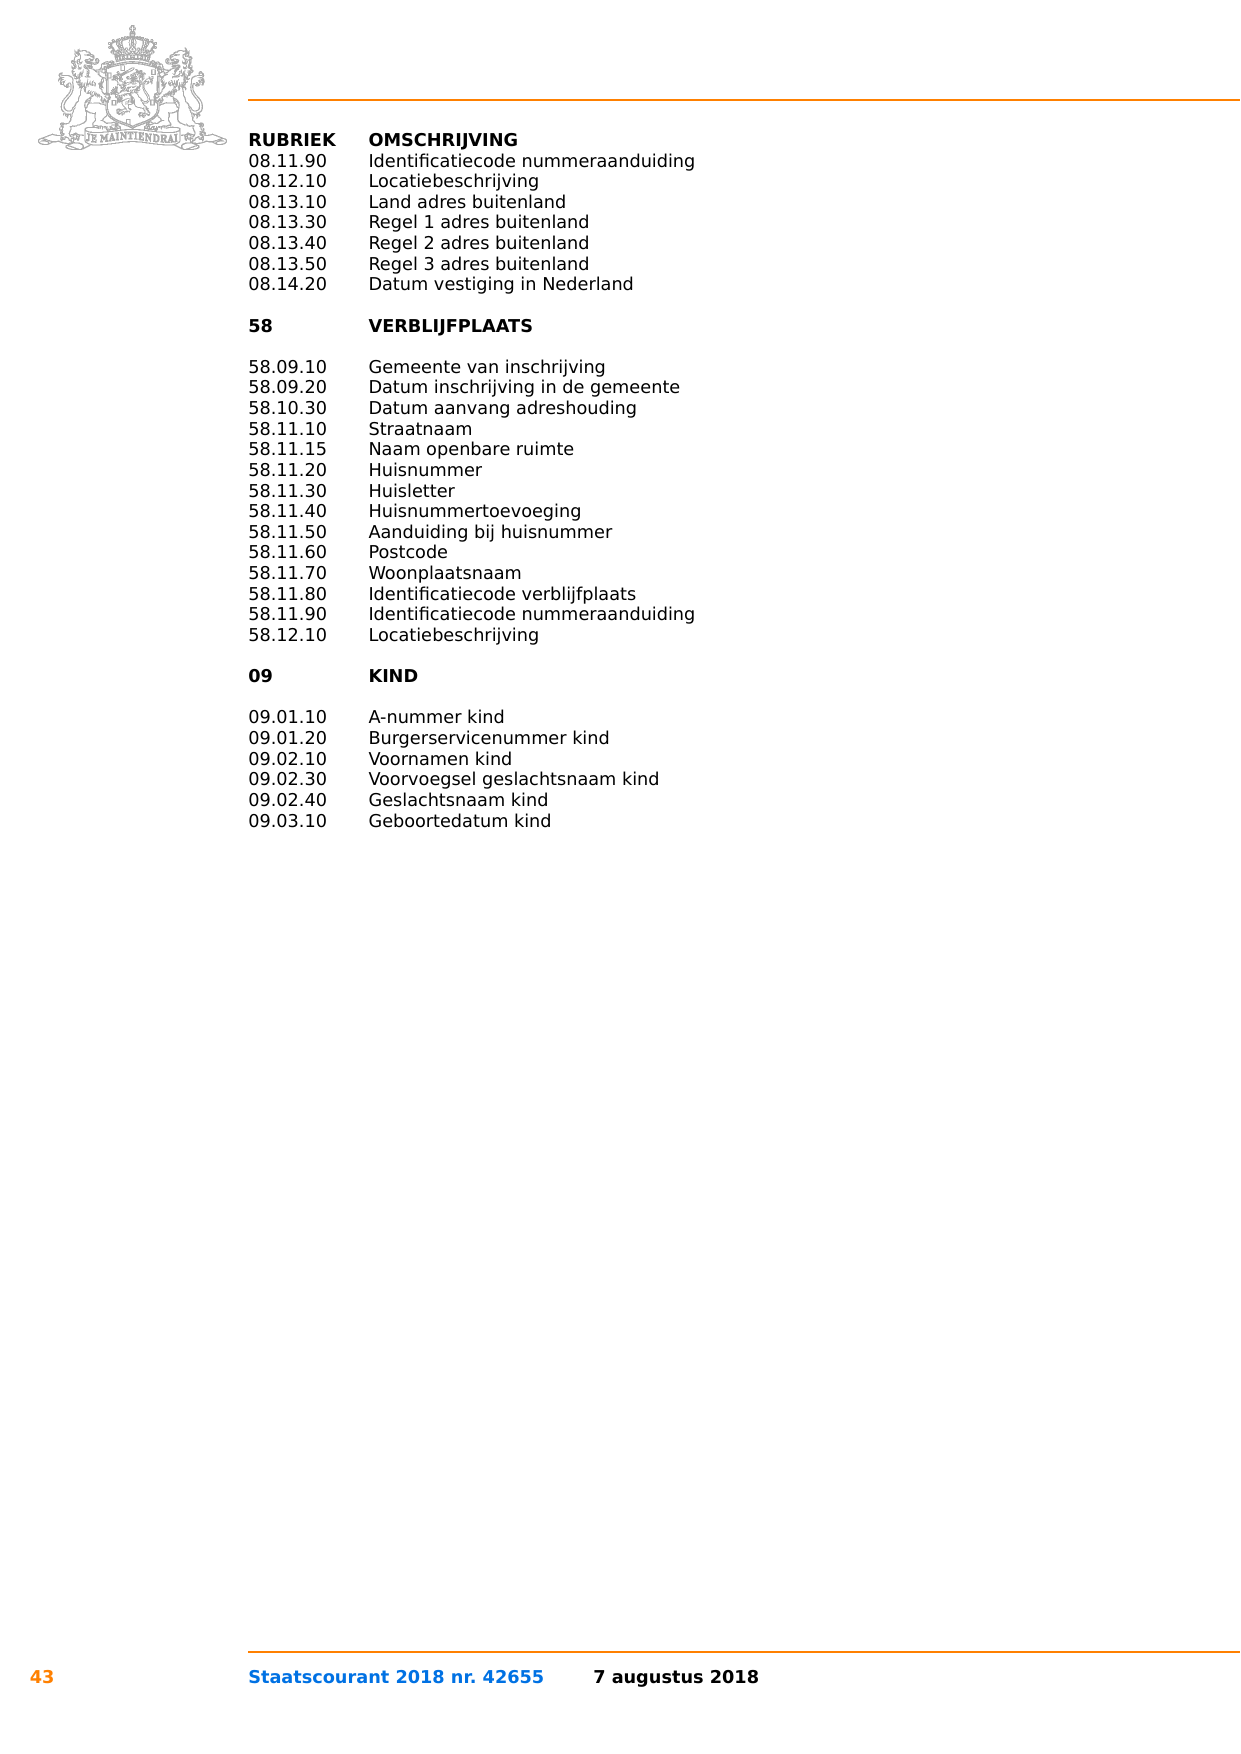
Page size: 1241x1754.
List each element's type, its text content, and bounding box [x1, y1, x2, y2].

table_cell Gemeente van inschrijving [363, 357, 1163, 377]
table_cell [363, 295, 1163, 316]
table_cell Huisnummertoevoeging [363, 501, 1163, 522]
table_cell Burgerservicenummer kind [363, 728, 1163, 749]
table_cell [248, 646, 362, 666]
table_cell Identificatiecode verblijfplaats [363, 584, 1163, 604]
table_cell Geboortedatum kind [363, 811, 1163, 831]
table_cell 58.11.10 [248, 419, 362, 439]
table_cell 58.11.15 [248, 439, 362, 460]
table_cell Woonplaatsnaam [363, 563, 1163, 584]
table_cell Naam openbare ruimte [363, 439, 1163, 460]
table_cell [363, 687, 1163, 707]
table_cell 58.11.70 [248, 563, 362, 584]
table_cell Land adres buitenland [363, 192, 1163, 212]
table_cell 58.11.80 [248, 584, 362, 604]
table_cell Datum vestiging in Nederland [363, 274, 1163, 295]
table_cell 08.12.10 [248, 171, 362, 192]
table_cell Locatiebeschrijving [363, 171, 1163, 192]
table_cell Straatnaam [363, 419, 1163, 439]
table_cell [363, 336, 1163, 357]
table_cell Voornamen kind [363, 749, 1163, 769]
table_cell 08.13.40 [248, 233, 362, 254]
table_cell Regel 1 adres buitenland [363, 213, 1163, 233]
table_cell 58.11.60 [248, 543, 362, 563]
table_cell 08.13.10 [248, 192, 362, 212]
table_cell 58.11.40 [248, 501, 362, 522]
table_cell 58.11.90 [248, 604, 362, 625]
table_cell 58.12.10 [248, 625, 362, 646]
table_cell Postcode [363, 543, 1163, 563]
table_cell 09.02.40 [248, 790, 362, 811]
table_cell 09 [248, 666, 362, 687]
table_cell Regel 3 adres buitenland [363, 254, 1163, 274]
table_header RUBRIEK [248, 130, 362, 151]
table_cell 58.11.30 [248, 481, 362, 501]
table_cell 09.02.10 [248, 749, 362, 769]
table_cell 08.11.90 [248, 151, 362, 171]
table_cell Datum aanvang adreshouding [363, 398, 1163, 419]
table_cell 58.11.50 [248, 522, 362, 542]
table_header OMSCHRIJVING [363, 130, 1163, 151]
table_cell VERBLIJFPLAATS [363, 316, 1163, 336]
table_cell 58 [248, 316, 362, 336]
table_cell Aanduiding bij huisnummer [363, 522, 1163, 542]
table_cell A-nummer kind [363, 708, 1163, 728]
table_cell Datum inschrijving in de gemeente [363, 378, 1163, 398]
table_cell 09.02.30 [248, 769, 362, 790]
table_cell 58.10.30 [248, 398, 362, 419]
table_cell Geslachtsnaam kind [363, 790, 1163, 811]
table_cell 58.09.20 [248, 378, 362, 398]
table_cell Identificatiecode nummeraanduiding [363, 151, 1163, 171]
table_cell 09.03.10 [248, 811, 362, 831]
picture [38, 25, 227, 150]
table_cell Regel 2 adres buitenland [363, 233, 1163, 254]
table_cell 08.13.50 [248, 254, 362, 274]
table_cell 08.13.30 [248, 213, 362, 233]
table_cell Huisnummer [363, 460, 1163, 481]
table_cell KIND [363, 666, 1163, 687]
table_cell 58.11.20 [248, 460, 362, 481]
table_cell 58.09.10 [248, 357, 362, 377]
table_cell 09.01.20 [248, 728, 362, 749]
table_cell [363, 646, 1163, 666]
table_cell [248, 687, 362, 707]
table_cell Huisletter [363, 481, 1163, 501]
table_cell Locatiebeschrijving [363, 625, 1163, 646]
table_cell Voorvoegsel geslachtsnaam kind [363, 769, 1163, 790]
table_cell [248, 336, 362, 357]
table_cell 09.01.10 [248, 708, 362, 728]
table_cell Identificatiecode nummeraanduiding [363, 604, 1163, 625]
table_cell [248, 295, 362, 316]
table_cell 08.14.20 [248, 274, 362, 295]
